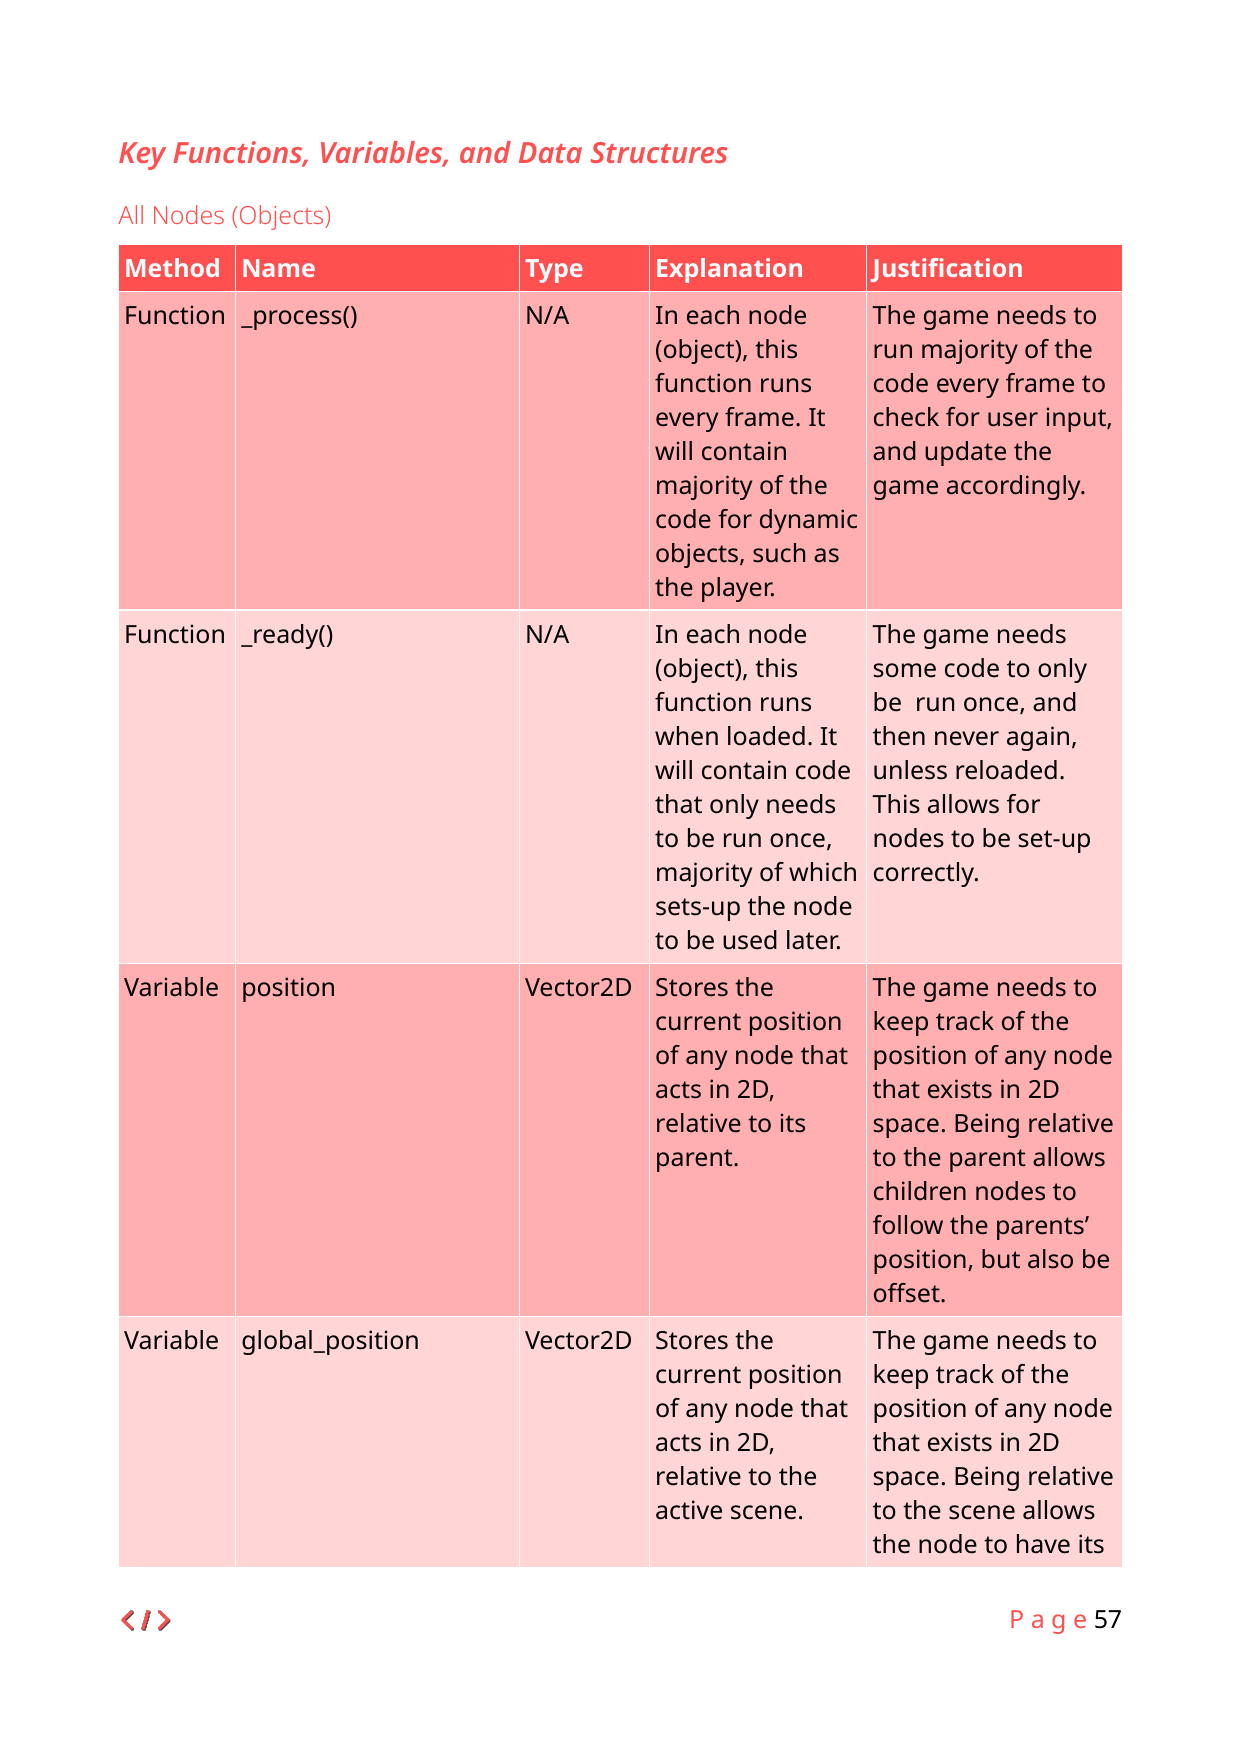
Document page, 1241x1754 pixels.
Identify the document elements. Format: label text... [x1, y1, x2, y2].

table_cell position [236, 964, 519, 1316]
table_cell Stores the current position of any node that acts in 2D, relative to its parent. [650, 964, 866, 1316]
table_header Type [520, 245, 649, 291]
table_cell The game needs to run majority of the code every frame to check for user input, and update the game accordingly. [867, 292, 1122, 609]
table_header Name [236, 245, 519, 291]
table_cell N/A [520, 292, 649, 609]
table_cell _process() [236, 292, 519, 609]
table_cell global_position [236, 1317, 519, 1567]
table_cell Stores the current position of any node that acts in 2D, relative to the active scene. [650, 1317, 866, 1567]
subtitle Key Functions, Variables, and Data Structures [118, 133, 1122, 172]
table_cell Vector2D [520, 1317, 649, 1567]
table_cell N/A [520, 611, 649, 963]
picture [116, 1591, 175, 1649]
table_cell _ready() [236, 611, 519, 963]
table_cell The game needs some code to only be run once, and then never again, unless reloaded. This allows for nodes to be set-up correctly. [867, 611, 1122, 963]
table_cell The game needs to keep track of the position of any node that exists in 2D space. Being relative to the scene allows the node to have its [867, 1317, 1122, 1567]
table_header Explanation [650, 245, 866, 291]
table_cell Function [119, 292, 235, 609]
table_header Justification [867, 245, 1122, 291]
table_cell The game needs to keep track of the position of any node that exists in 2D space. Being relative to the parent allows children nodes to follow the parents’ position, but also be offset. [867, 964, 1122, 1316]
table_cell In each node (object), this function runs when loaded. It will contain code that only needs to be run once, majority of which sets-up the node to be used later. [650, 611, 866, 963]
table_header Method [119, 245, 235, 291]
table_cell Variable [119, 1317, 235, 1567]
table_cell Variable [119, 964, 235, 1316]
table_cell In each node (object), this function runs every frame. It will contain majority of the code for dynamic objects, such as the player. [650, 292, 866, 609]
subtitle All Nodes (Objects) [118, 197, 1122, 231]
table_cell Function [119, 611, 235, 963]
table_cell Vector2D [520, 964, 649, 1316]
